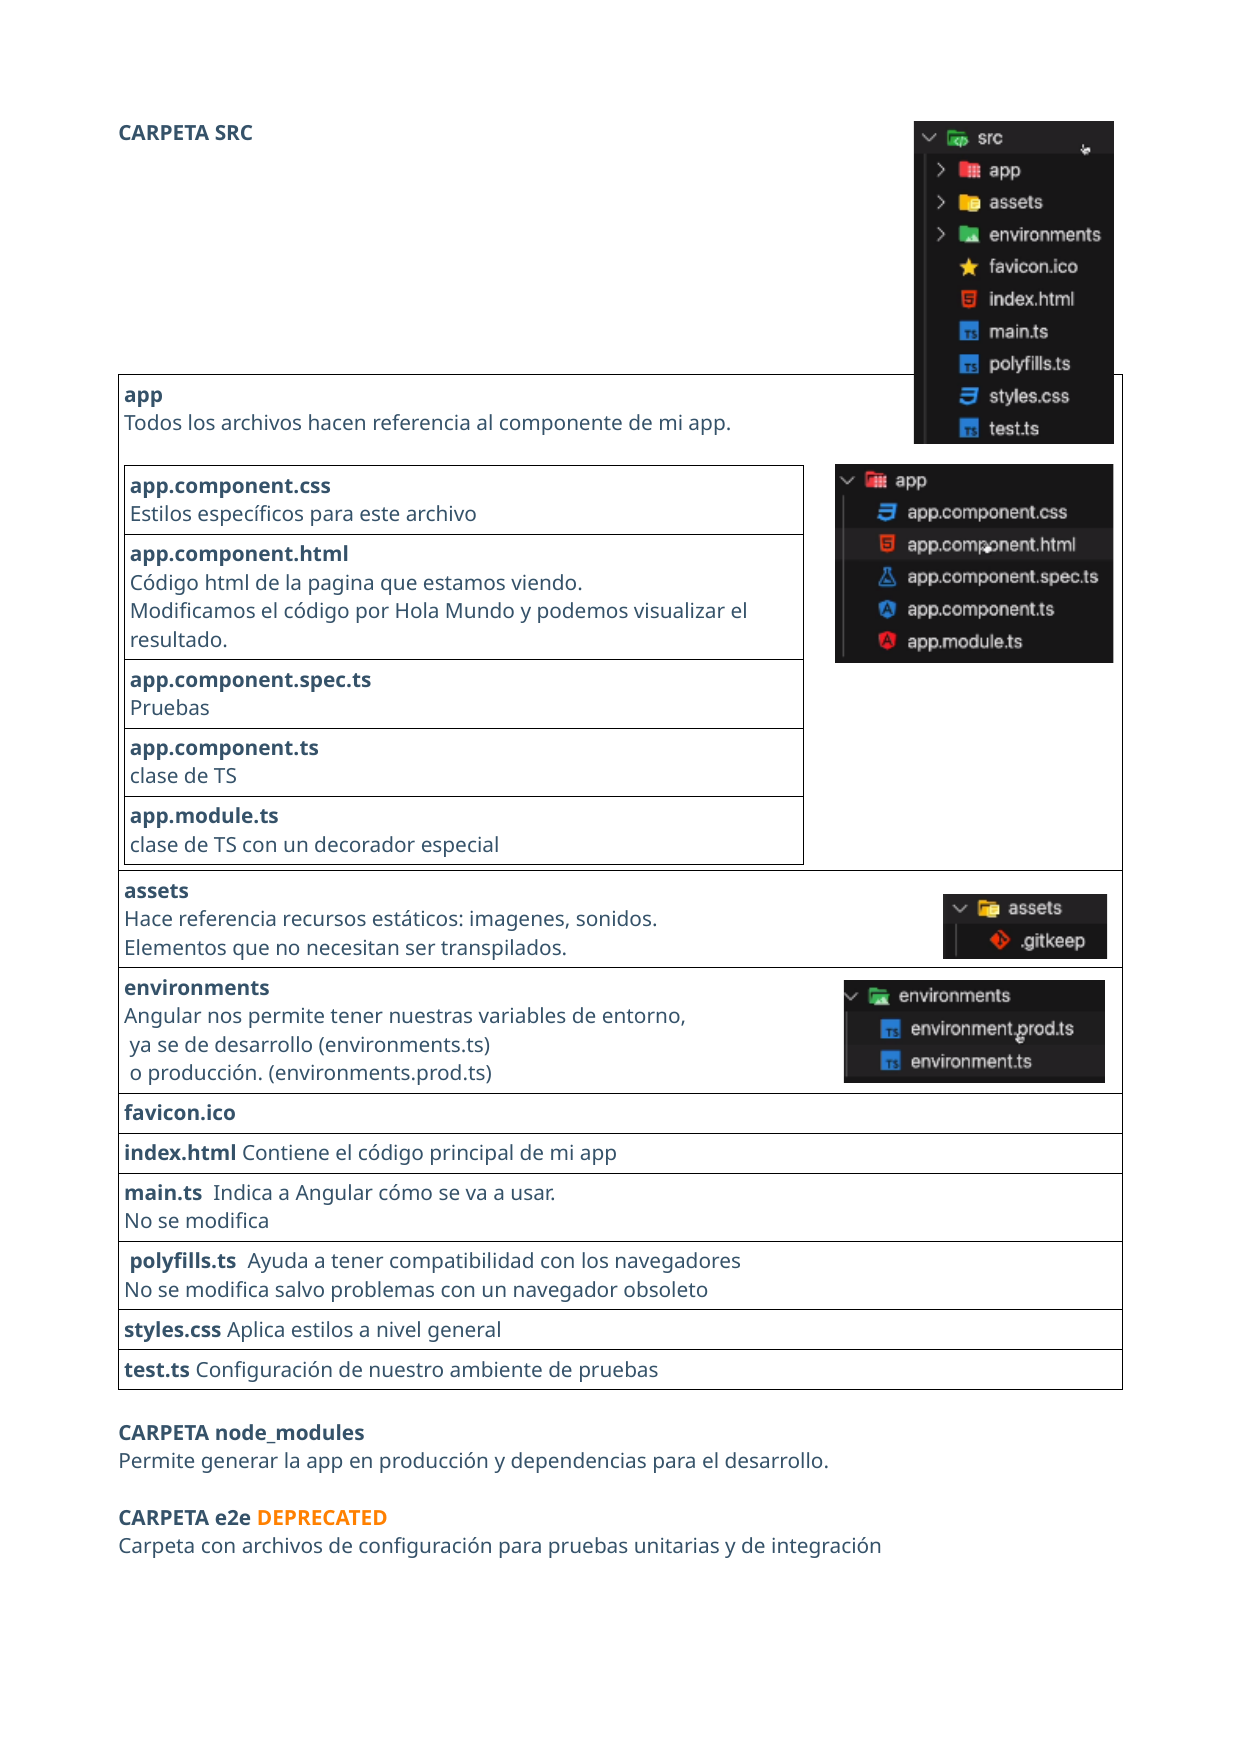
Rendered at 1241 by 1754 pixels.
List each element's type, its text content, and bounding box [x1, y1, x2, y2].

table_header app Todos los archivos hacen referencia al componente de mi app. [119, 375, 1122, 870]
table_cell index.html Contiene el código principal de mi app [119, 1134, 1122, 1172]
text CARPETA SRC [118, 118, 1122, 147]
table_header app.component.css Estilos específicos para este archivo [125, 466, 803, 534]
text CARPETA e2e DEPRECATED [118, 1503, 1122, 1532]
text CARPETA node_modules [118, 1418, 1122, 1446]
table_cell app.component.html Código html de la pagina que estamos viendo. Modificamos el código por Hola Mundo y podemos visualizar el resultado. [125, 535, 803, 659]
text Carpeta con archivos de configuración para pruebas unitarias y de integración [118, 1532, 1122, 1560]
picture [943, 894, 1108, 959]
table_cell favicon.ico [119, 1094, 1122, 1132]
table_cell polyfills.ts Ayuda a tener compatibilidad con los navegadores No se modifica salvo problemas con un navegador obsoleto [119, 1242, 1122, 1309]
picture [913, 121, 1114, 444]
table_cell main.ts Indica a Angular cómo se va a usar. No se modifica [119, 1174, 1122, 1241]
table_cell app.component.ts clase de TS [125, 729, 803, 796]
table_cell environments Angular nos permite tener nuestras variables de entorno, ya se de desarrollo (environments.ts) o producción. (environments.prod.ts) [119, 968, 1122, 1092]
table_cell app.module.ts clase de TS con un decorador especial [125, 797, 803, 864]
text Permite generar la app en producción y dependencias para el desarrollo. [118, 1446, 1122, 1475]
table_cell styles.css Aplica estilos a nivel general [119, 1310, 1122, 1349]
table_cell assets Hace referencia recursos estáticos: imagenes, sonidos. Elementos que no necesitan ser transpilados. [119, 871, 1122, 967]
table_cell app.component.spec.ts Pruebas [125, 660, 803, 727]
table_cell test.ts Configuración de nuestro ambiente de pruebas [119, 1350, 1122, 1389]
picture [835, 464, 1114, 663]
picture [843, 980, 1105, 1083]
